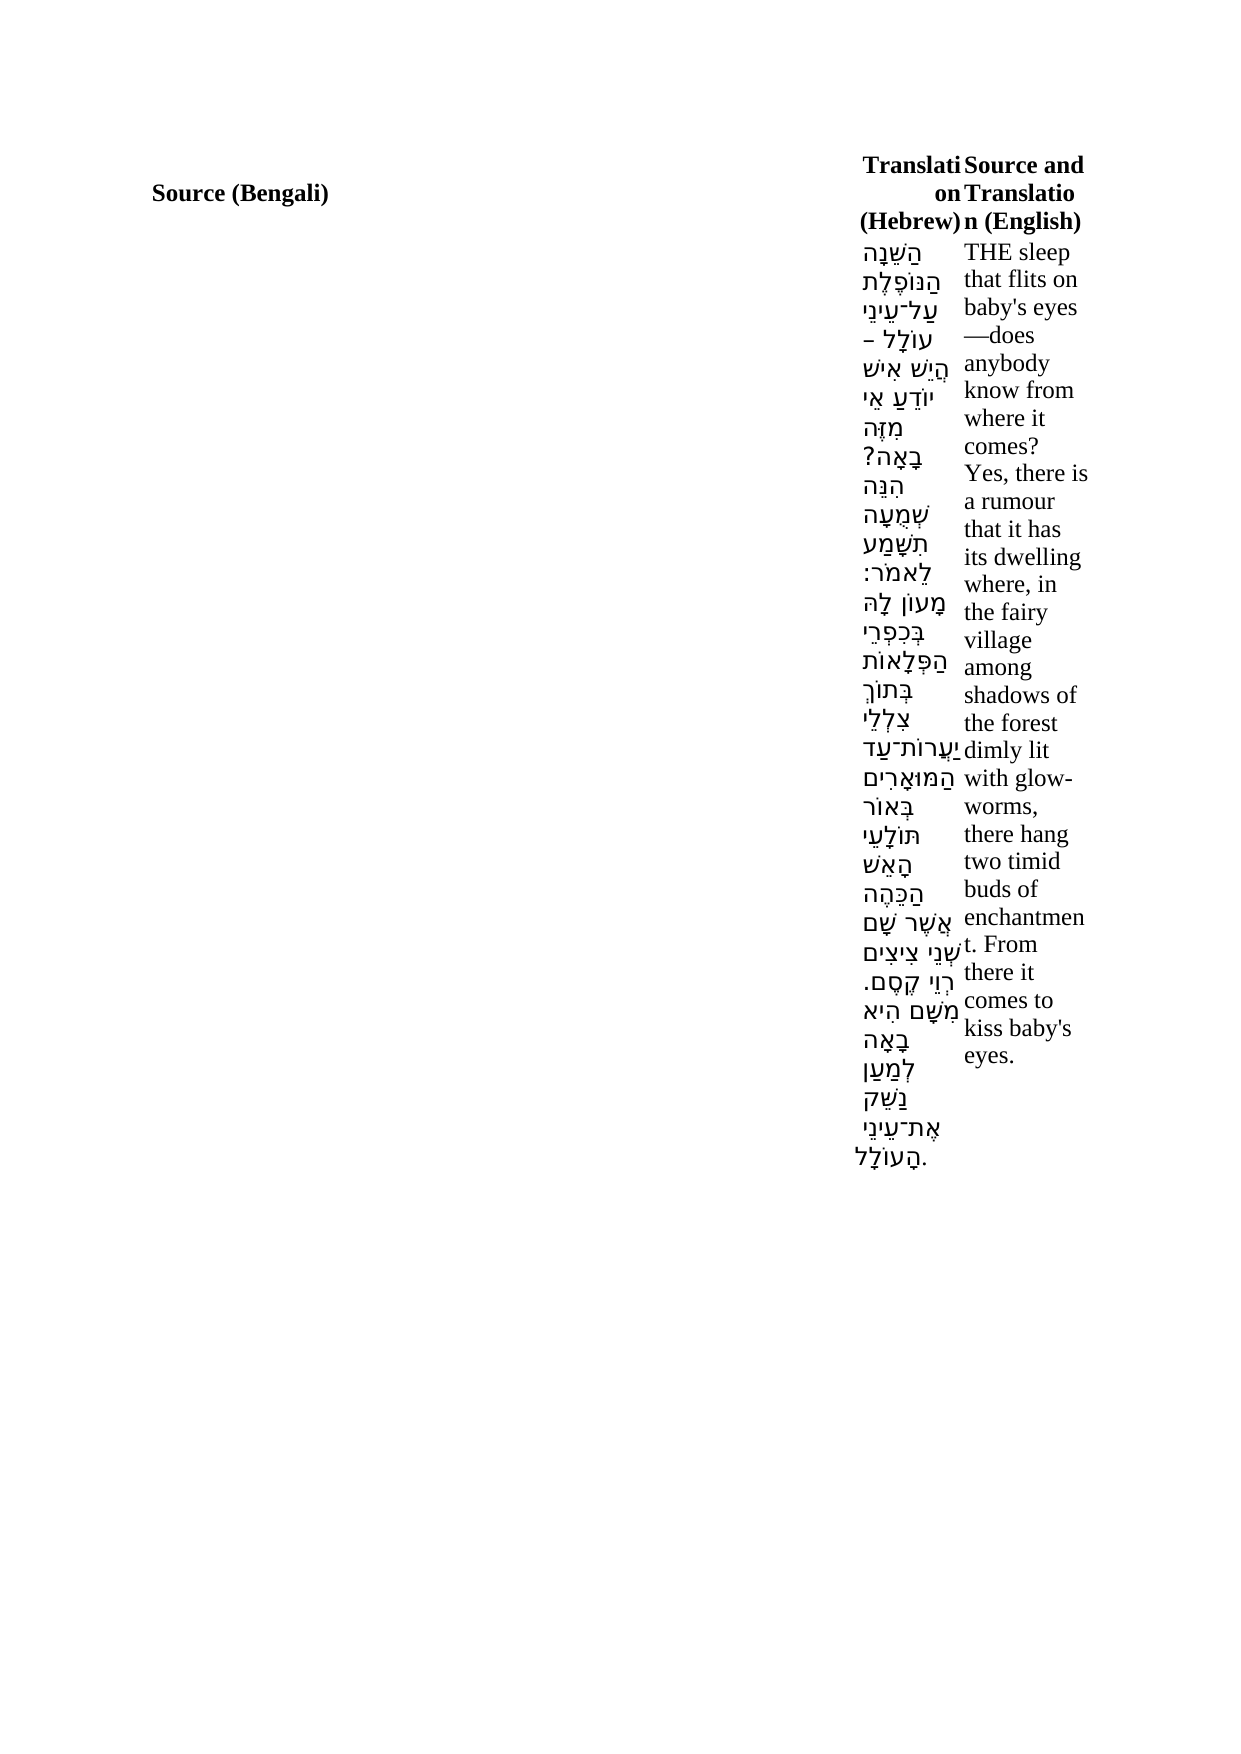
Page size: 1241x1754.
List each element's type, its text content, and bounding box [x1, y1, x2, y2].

table_cell [150, 236, 852, 1173]
table_header Source (Bengali) [150, 150, 852, 236]
table_header Source and Translation (English) [962, 150, 1090, 236]
table_header Translation (Hebrew) [853, 150, 962, 236]
table_cell THE sleep that flits on baby's eyes—does anybody know from where it comes? Yes, there is a rumour that it has its dwelling where, in the fairy village among shadows of the forest dimly lit with glow-worms, there hang two timid buds of enchantment. From there it comes to kiss baby's eyes. [962, 236, 1090, 1173]
table_cell הַשֵּׁנָה הַנּוֹפֶלֶת עַל־עֵינֵי עוֹלָל – הֲיֵשׁ אִישׁ יוֹדֵעַ אֵי מִזֶּה בָאָה? הִנֵּה שְׁמֻעָה תִשָּׁמַע לֵאמֹר: מָעוֹן לָהּ בְּכִפְרֵי הַפְּלָאוֹת בְּתוֹךְ צִלְלֵי יַעֲרוֹת־עַד הַמּוּאָרִים בְּאוֹר תּוֹלָעֵי הָאֵשׁ הַכֵּהֶה אֲשֶׁר שָׁם שְׁנֵי צִיצִים רְוֵי קֶסֶם. מִשָּׁם הִיא בָאָה לְמַעַן נַשֵּׁק אֶת־עֵינֵי הָעוֹלָל. [853, 236, 962, 1173]
